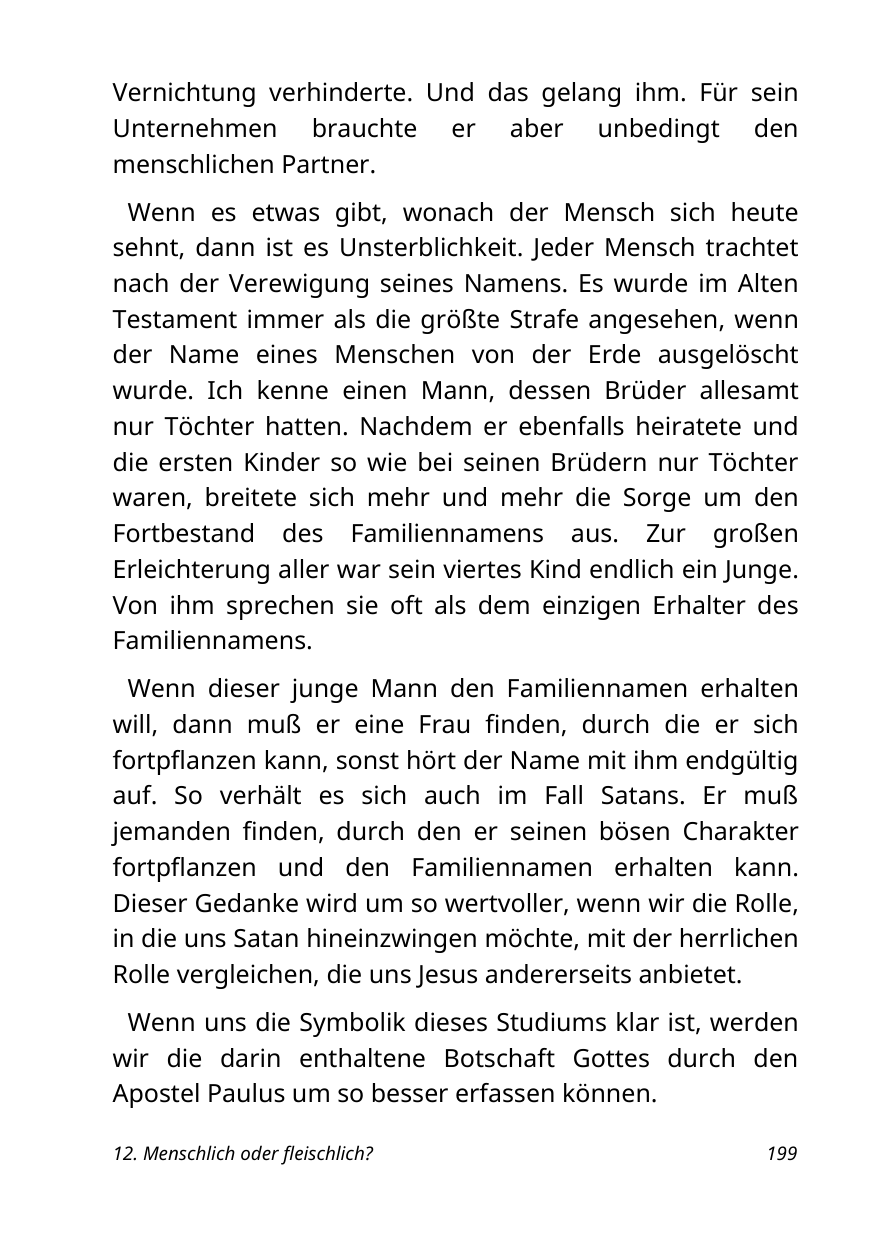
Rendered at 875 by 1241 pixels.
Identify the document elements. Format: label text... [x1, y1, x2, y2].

text Wenn uns die Symbolik dieses Studiums klar ist, werden wir die darin enthaltene Botschaft Gottes durch den Apostel Paulus um so besser erfassen können. [112, 1004, 799, 1110]
text Vernichtung verhinderte. Und das gelang ihm. Für sein Unternehmen brauchte er aber unbedingt den menschlichen Partner. [112, 75, 799, 181]
text Wenn es etwas gibt, wonach der Mensch sich heute sehnt, dann ist es Unsterblichkeit. Jeder Mensch trachtet nach der Verewigung seines Namens. Es wurde im Alten Testament immer als die größte Strafe angesehen, wenn der Name eines Menschen von der Erde ausgelöscht wurde. Ich kenne einen Mann, dessen Brüder allesamt nur Töchter hatten. Nachdem er ebenfalls heiratete und die ersten Kinder so wie bei seinen Brüdern nur Töchter waren, breitete sich mehr und mehr die Sorge um den Fortbestand des Familiennamens aus. Zur großen Erleichterung aller war sein viertes Kind endlich ein Junge. Von ihm sprechen sie oft als dem einzigen Erhalter des Familiennamens. [112, 194, 799, 657]
text Wenn dieser junge Mann den Familiennamen erhalten will, dann muß er eine Frau finden, durch die er sich fortpflanzen kann, sonst hört der Name mit ihm endgültig auf. So verhält es sich auch im Fall Satans. Er muß jemanden finden, durch den er seinen bösen Charakter fortpflanzen und den Familiennamen erhalten kann. Dieser Gedanke wird um so wertvoller, wenn wir die Rolle, in die uns Satan hineinzwingen möchte, mit der herrlichen Rolle vergleichen, die uns Jesus andererseits anbietet. [112, 671, 799, 991]
